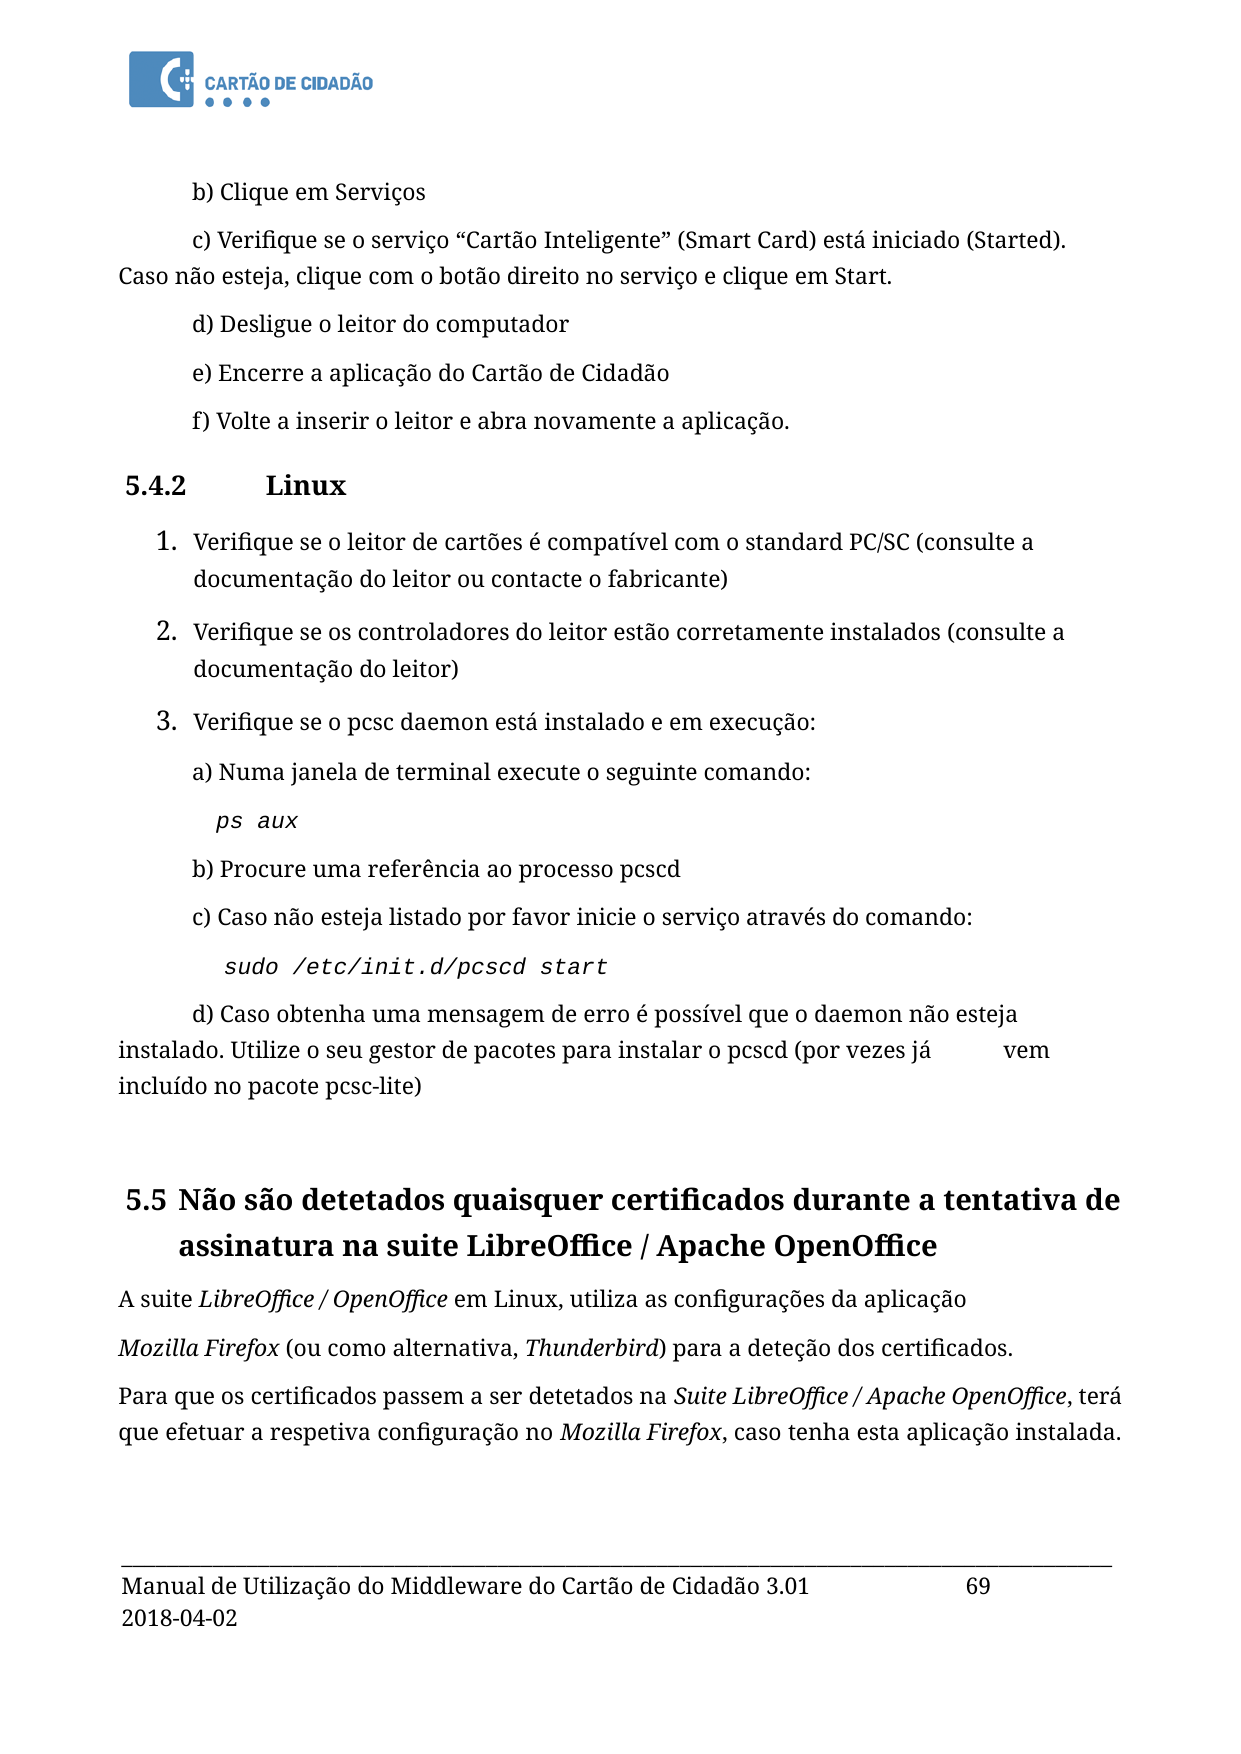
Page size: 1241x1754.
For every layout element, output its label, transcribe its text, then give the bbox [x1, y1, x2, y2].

text c) Verifique se o serviço “Cartão Inteligente” (Smart Card) está iniciado (Started). Caso não esteja, clique com o botão direito no serviço e clique em Start. [118, 224, 1122, 291]
subtitle Não são detetados quaisquer certificados durante a tentativa de assinatura na suite LibreOffice / Apache OpenOffice [118, 1179, 1122, 1265]
text Mozilla Firefox (ou como alternativa, Thunderbird) para a deteção dos certificados. [118, 1332, 1122, 1363]
text Para que os certificados passem a ser detetados na Suite LibreOffice / Apache OpenOffice, terá que efetuar a respetiva configuração no Mozilla Firefox, caso tenha esta aplicação instalada. [118, 1380, 1122, 1447]
text d) Desligue o leitor do computador [118, 308, 1122, 339]
text ps aux [118, 804, 1122, 836]
text f) Volte a inserir o leitor e abra novamente a aplicação. [118, 405, 1122, 436]
list Verifique se o pcsc daemon está instalado e em execução: [156, 701, 1122, 738]
list Verifique se os controladores do leitor estão corretamente instalados (consulte a documentação do leitor) [156, 611, 1122, 684]
text b) Procure uma referência ao processo pcscd [118, 853, 1122, 884]
text a) Numa janela de terminal execute o seguinte comando: [118, 756, 1122, 787]
subtitle Linux [118, 466, 1122, 503]
text d) Caso obtenha uma mensagem de erro é possível que o daemon não esteja instalado. Utilize o seu gestor de pacotes para instalar o pcscd (por vezes já vem incluído no pacote pcsc-lite) [118, 998, 1122, 1101]
text A suite LibreOffice / OpenOffice em Linux, utiliza as configurações da aplicação [118, 1283, 1122, 1314]
text c) Caso não esteja listado por favor inicie o serviço através do comando: [118, 901, 1122, 932]
text b) Clique em Serviços [118, 175, 1122, 207]
list Verifique se o leitor de cartões é compatível com o standard PC/SC (consulte a documentação do leitor ou contacte o fabricante) [156, 521, 1122, 594]
text e) Encerre a aplicação do Cartão de Cidadão [118, 357, 1122, 388]
text sudo /etc/init.d/pcscd start [118, 950, 1122, 981]
picture [127, 45, 420, 115]
